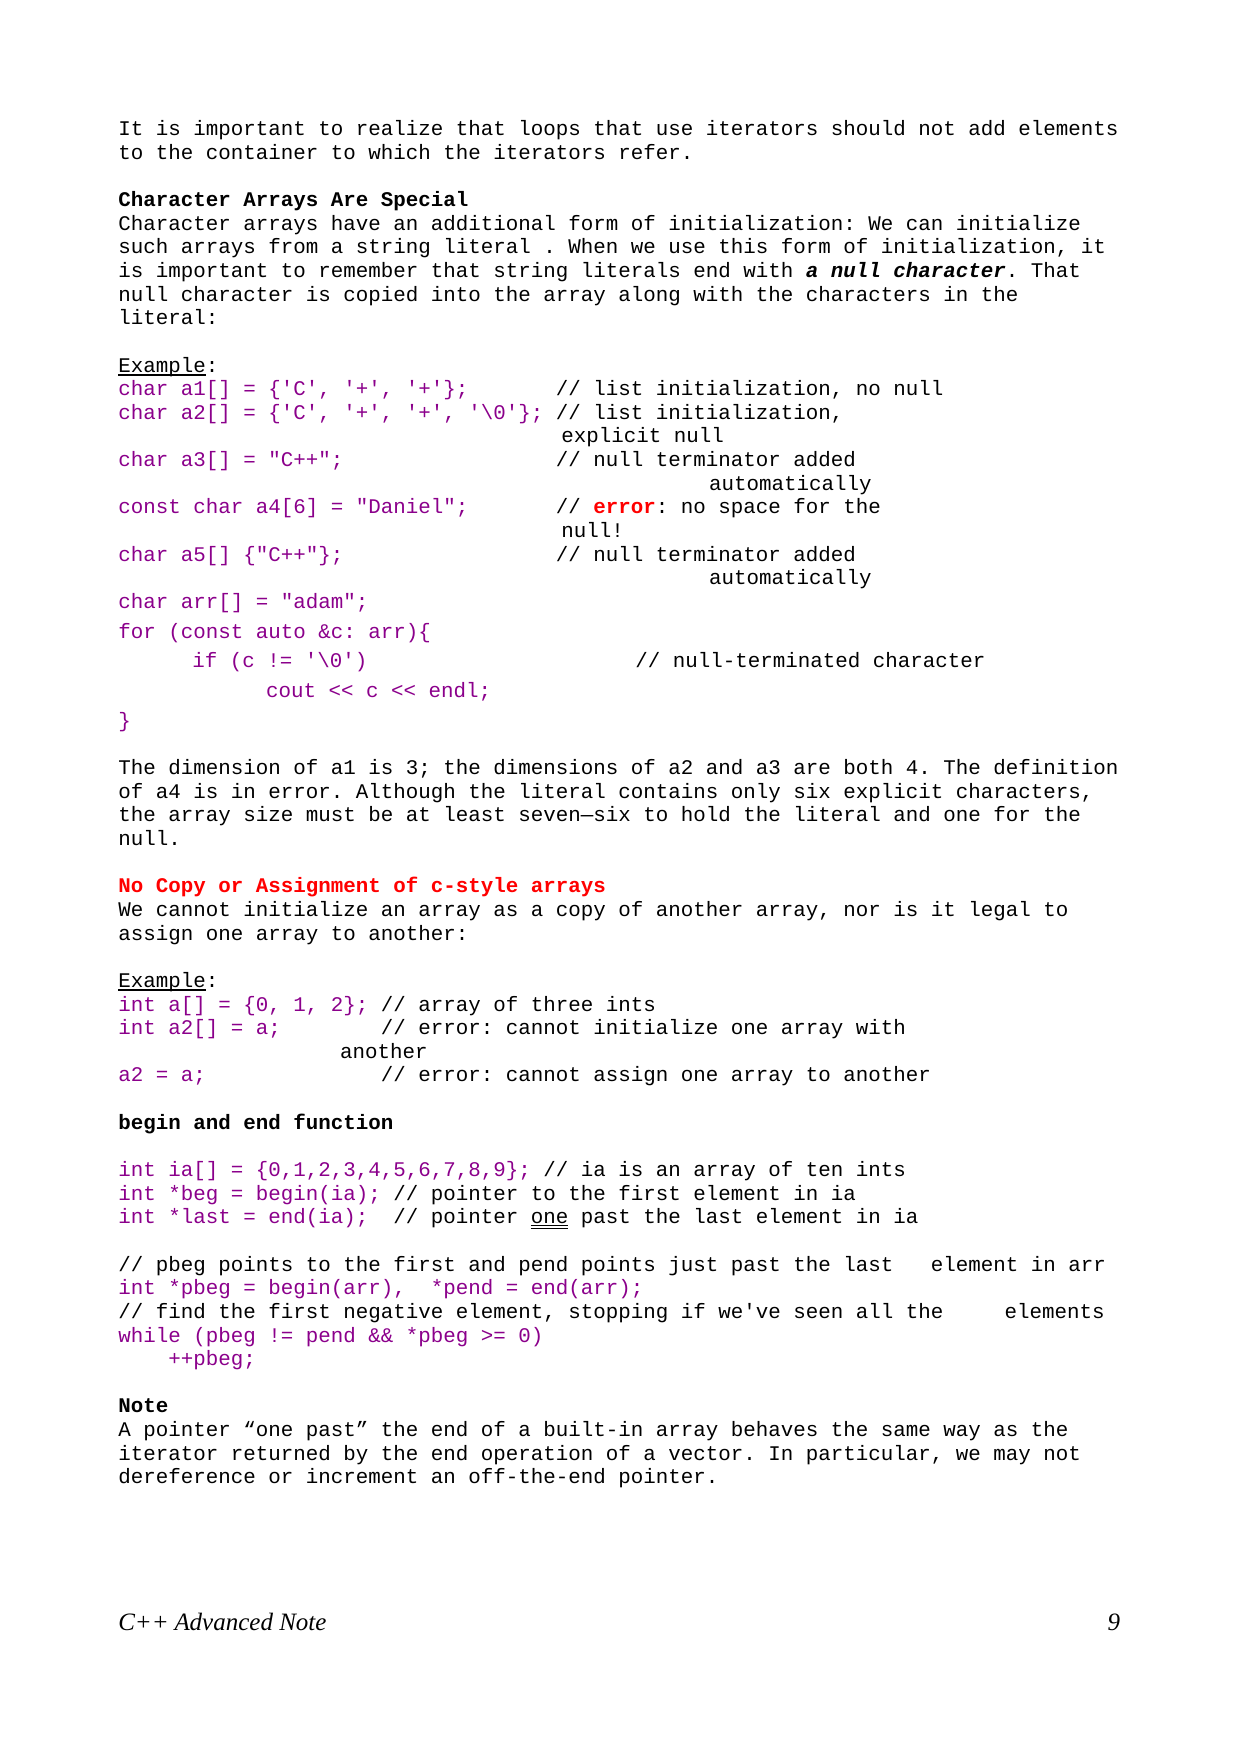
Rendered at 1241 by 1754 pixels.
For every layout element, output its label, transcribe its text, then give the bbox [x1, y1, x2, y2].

text It is important to realize that loops that use iterators should not add elements to the container to which the iterators refer. [118, 118, 1122, 165]
text if (c != '\0') // null-terminated character [118, 644, 1122, 674]
text a2 = a; // error: cannot assign one array to another [118, 1064, 1122, 1088]
text cout << c << endl; [118, 674, 1122, 704]
text Character Arrays Are Special [118, 189, 1122, 213]
text char a3[] = "C++"; // null terminator added [118, 449, 1122, 473]
text for (const auto &c: arr){ [118, 615, 1122, 644]
text int *beg = begin(ia); // pointer to the first element in ia [118, 1183, 1122, 1206]
text Example: [118, 970, 1122, 993]
text No Copy or Assignment of c-style arrays [118, 875, 1122, 899]
text Note [118, 1396, 1122, 1419]
text char a1[] = {'C', '+', '+'}; // list initialization, no null [118, 378, 1122, 402]
text while (pbeg != pend && *pbeg >= 0) [118, 1324, 1122, 1348]
text int a2[] = a; // error: cannot initialize one array with another [118, 1017, 1122, 1064]
text Character arrays have an additional form of initialization: We can initialize such arrays from a string literal . When we use this form of initialization, it is important to remember that string literals end with a null character. That null character is copied into the array along with the characters in the literal: [118, 213, 1122, 331]
text int *pbeg = begin(arr), *pend = end(arr); [118, 1277, 1122, 1301]
text begin and end function [118, 1112, 1122, 1135]
text automatically [118, 473, 1122, 496]
text char a2[] = {'C', '+', '+', '\0'}; // list initialization, explicit null [118, 402, 1122, 449]
text The dimension of a1 is 3; the dimensions of a2 and a3 are both 4. The definition of a4 is in error. Although the literal contains only six explicit characters, the array size must be at least seven—six to hold the literal and one for the null. [118, 757, 1122, 852]
text automatically [118, 567, 1122, 591]
text } [118, 704, 1122, 733]
text We cannot initialize an array as a copy of another array, nor is it legal to assign one array to another: [118, 899, 1122, 946]
text Example: [118, 354, 1122, 378]
text int a[] = {0, 1, 2}; // array of three ints [118, 993, 1122, 1017]
text int ia[] = {0,1,2,3,4,5,6,7,8,9}; // ia is an array of ten ints [118, 1159, 1122, 1183]
text char arr[] = "adam"; [118, 591, 1122, 615]
text int *last = end(ia); // pointer one past the last element in ia [118, 1206, 1122, 1230]
text const char a4[6] = "Daniel"; // error: no space for the null! [118, 496, 1122, 544]
text ++pbeg; [118, 1348, 1122, 1372]
text // find the first negative element, stopping if we've seen all the elements [118, 1301, 1122, 1324]
text char a5[] {"C++"}; // null terminator added [118, 544, 1122, 567]
text // pbeg points to the first and pend points just past the last element in arr [118, 1254, 1122, 1277]
text A pointer “one past” the end of a built-in array behaves the same way as the iterator returned by the end operation of a vector. In particular, we may not dereference or increment an off-the-end pointer. [118, 1419, 1122, 1490]
